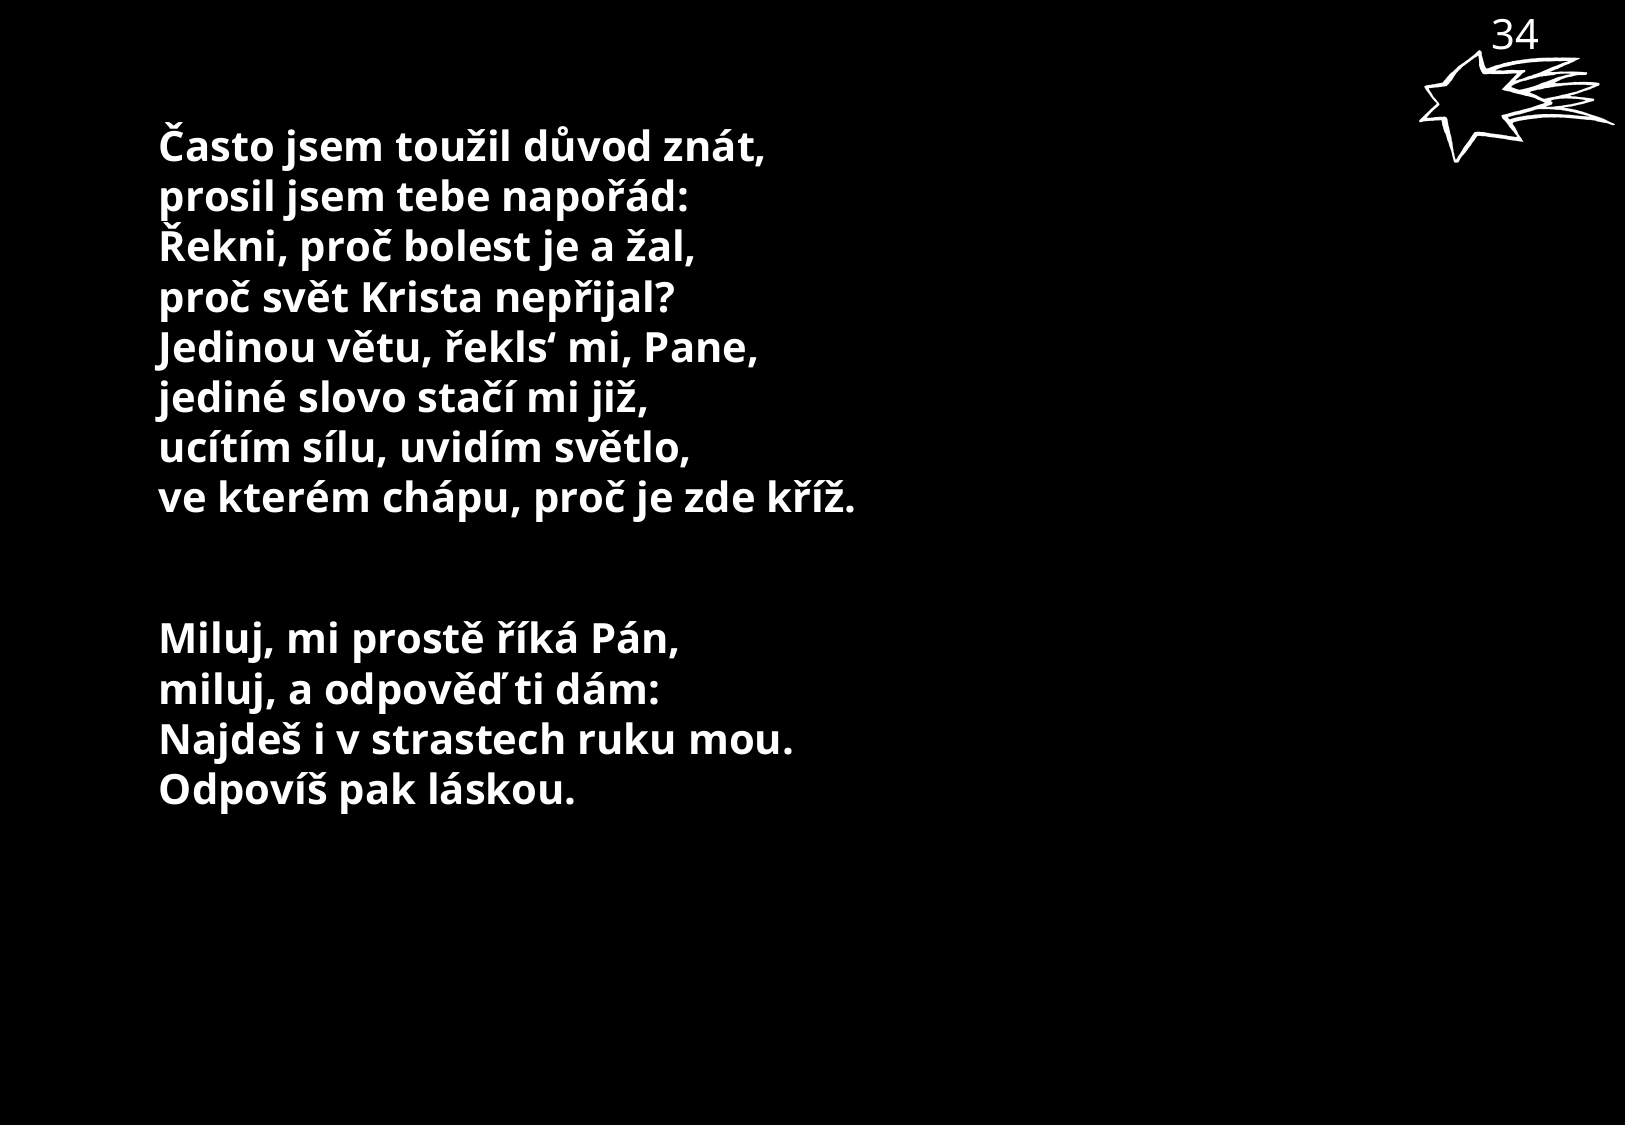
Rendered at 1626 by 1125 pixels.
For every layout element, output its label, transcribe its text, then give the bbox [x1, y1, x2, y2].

list Často jsem toužil důvod znát, prosil jsem tebe napořád: Řekni, proč bolest je a žal, proč svět Krista nepřijal? Jedinou větu, řekls‘ mi, Pane, jediné slovo stačí mi již, ucítím sílu, uvidím světlo, ve kterém chápu, proč je zde kříž. Miluj, mi prostě říká Pán, miluj, a odpověď ti dám: Najdeš i v strastech ruku mou. Odpovíš pak láskou. [81, 112, 1544, 1101]
text_box 34 [1405, 0, 1626, 66]
